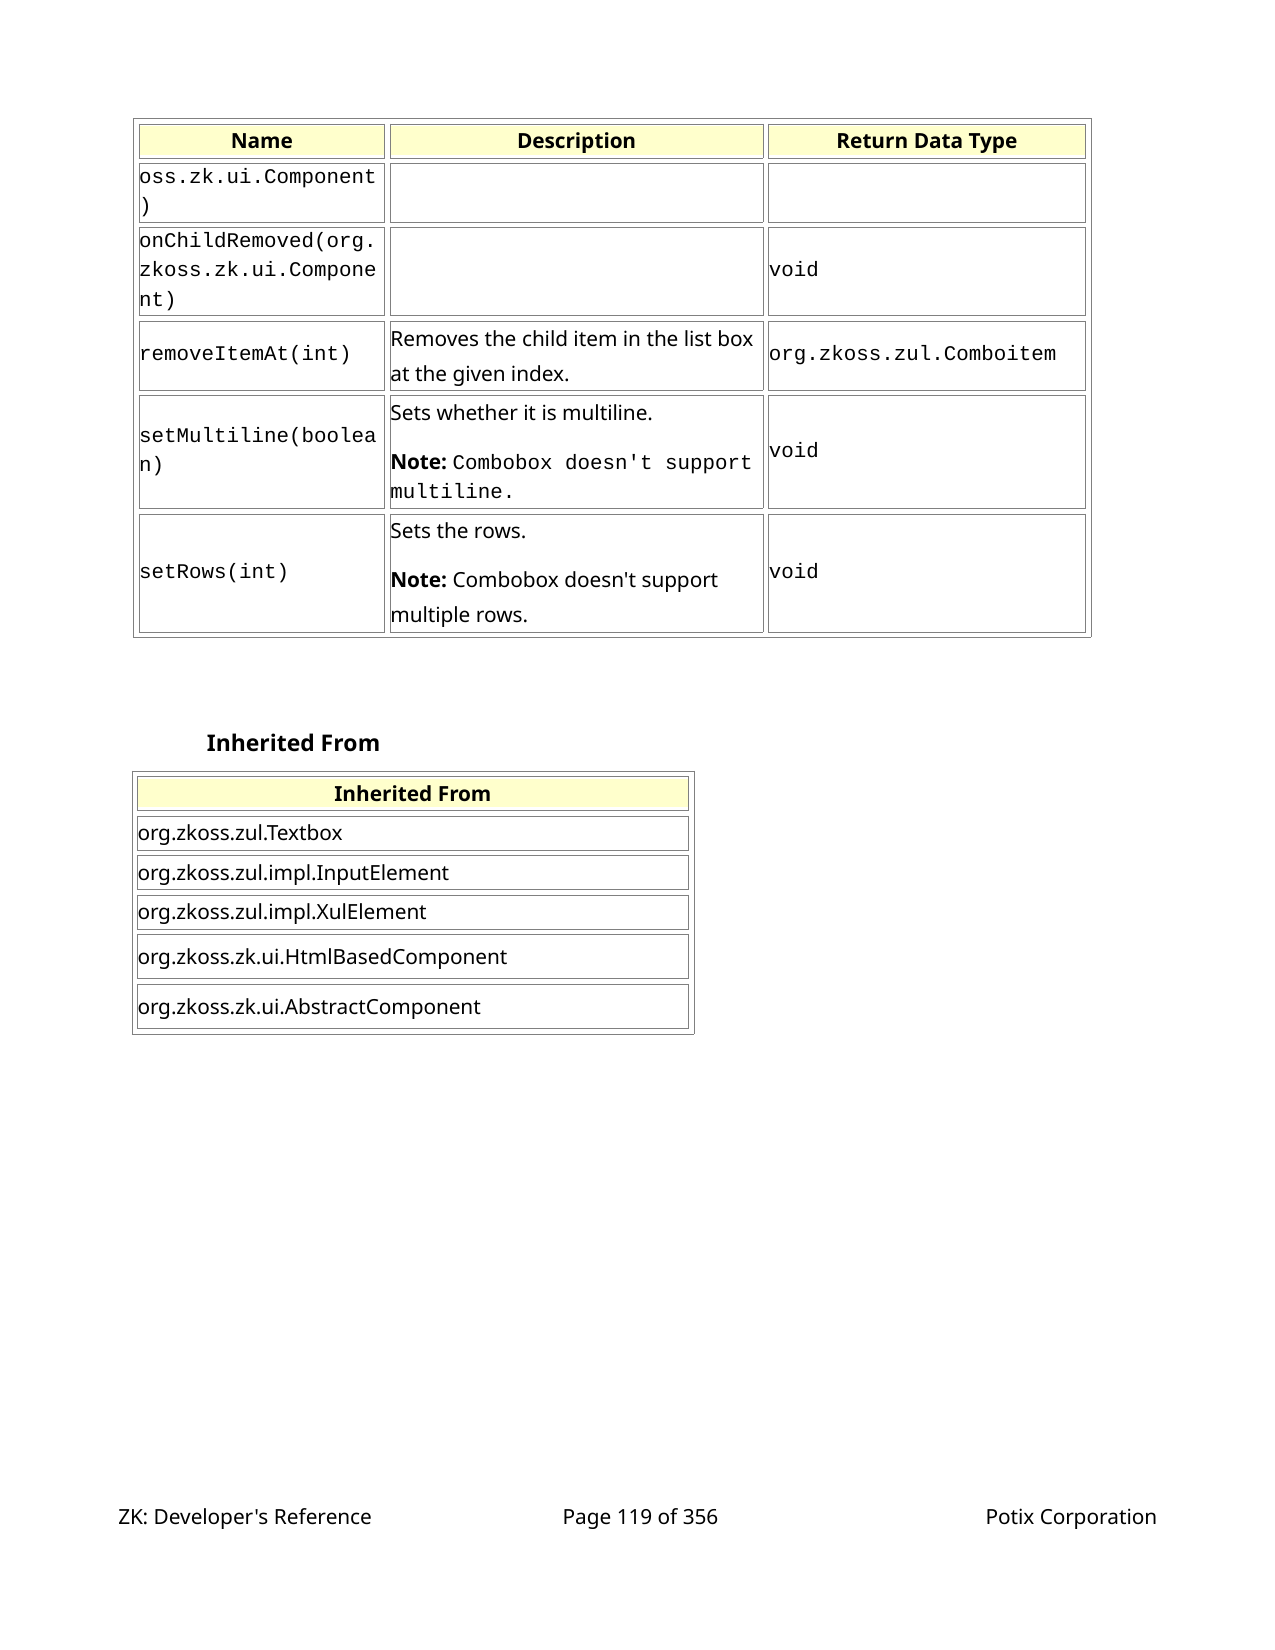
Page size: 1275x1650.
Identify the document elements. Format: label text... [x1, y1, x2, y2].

table_cell [387, 158, 766, 222]
table_cell Sets the rows. Note: Combobox doesn't support multiple rows. [387, 508, 766, 632]
table_cell oss.zk.ui.Component) [136, 158, 387, 222]
subtitle Inherited From [207, 727, 1157, 758]
table_cell void [766, 222, 1088, 315]
table_cell org.zkoss.zul.impl.XulElement [134, 889, 691, 928]
table_cell void [766, 508, 1088, 632]
table_cell org.zkoss.zul.Textbox [134, 810, 691, 849]
table_cell Removes the child item in the list box at the given index. [387, 315, 766, 390]
table_cell setRows(int) [136, 508, 387, 632]
table_cell Sets whether it is multiline. Note: Combobox doesn't support multiline. [387, 390, 766, 508]
table_header Name [136, 119, 387, 158]
table_cell [391, 164, 763, 222]
table_header Return Data Type [766, 119, 1088, 158]
table_cell org.zkoss.zk.ui.HtmlBasedComponent [134, 929, 691, 978]
table_cell [391, 228, 763, 315]
table_cell onChildRemoved(org.zkoss.zk.ui.Component) [136, 222, 387, 315]
table_cell [387, 222, 766, 315]
table_cell org.zkoss.zk.ui.AbstractComponent [134, 978, 691, 1028]
table_cell org.zkoss.zul.impl.InputElement [134, 850, 691, 889]
table_cell void [766, 390, 1088, 508]
table_cell setMultiline(boolean) [136, 390, 387, 508]
table_header Description [387, 119, 766, 158]
table_header Inherited From [134, 772, 691, 810]
table_cell [766, 158, 1088, 222]
table_cell removeItemAt(int) [136, 315, 387, 390]
table_cell org.zkoss.zul.Comboitem [766, 315, 1088, 390]
